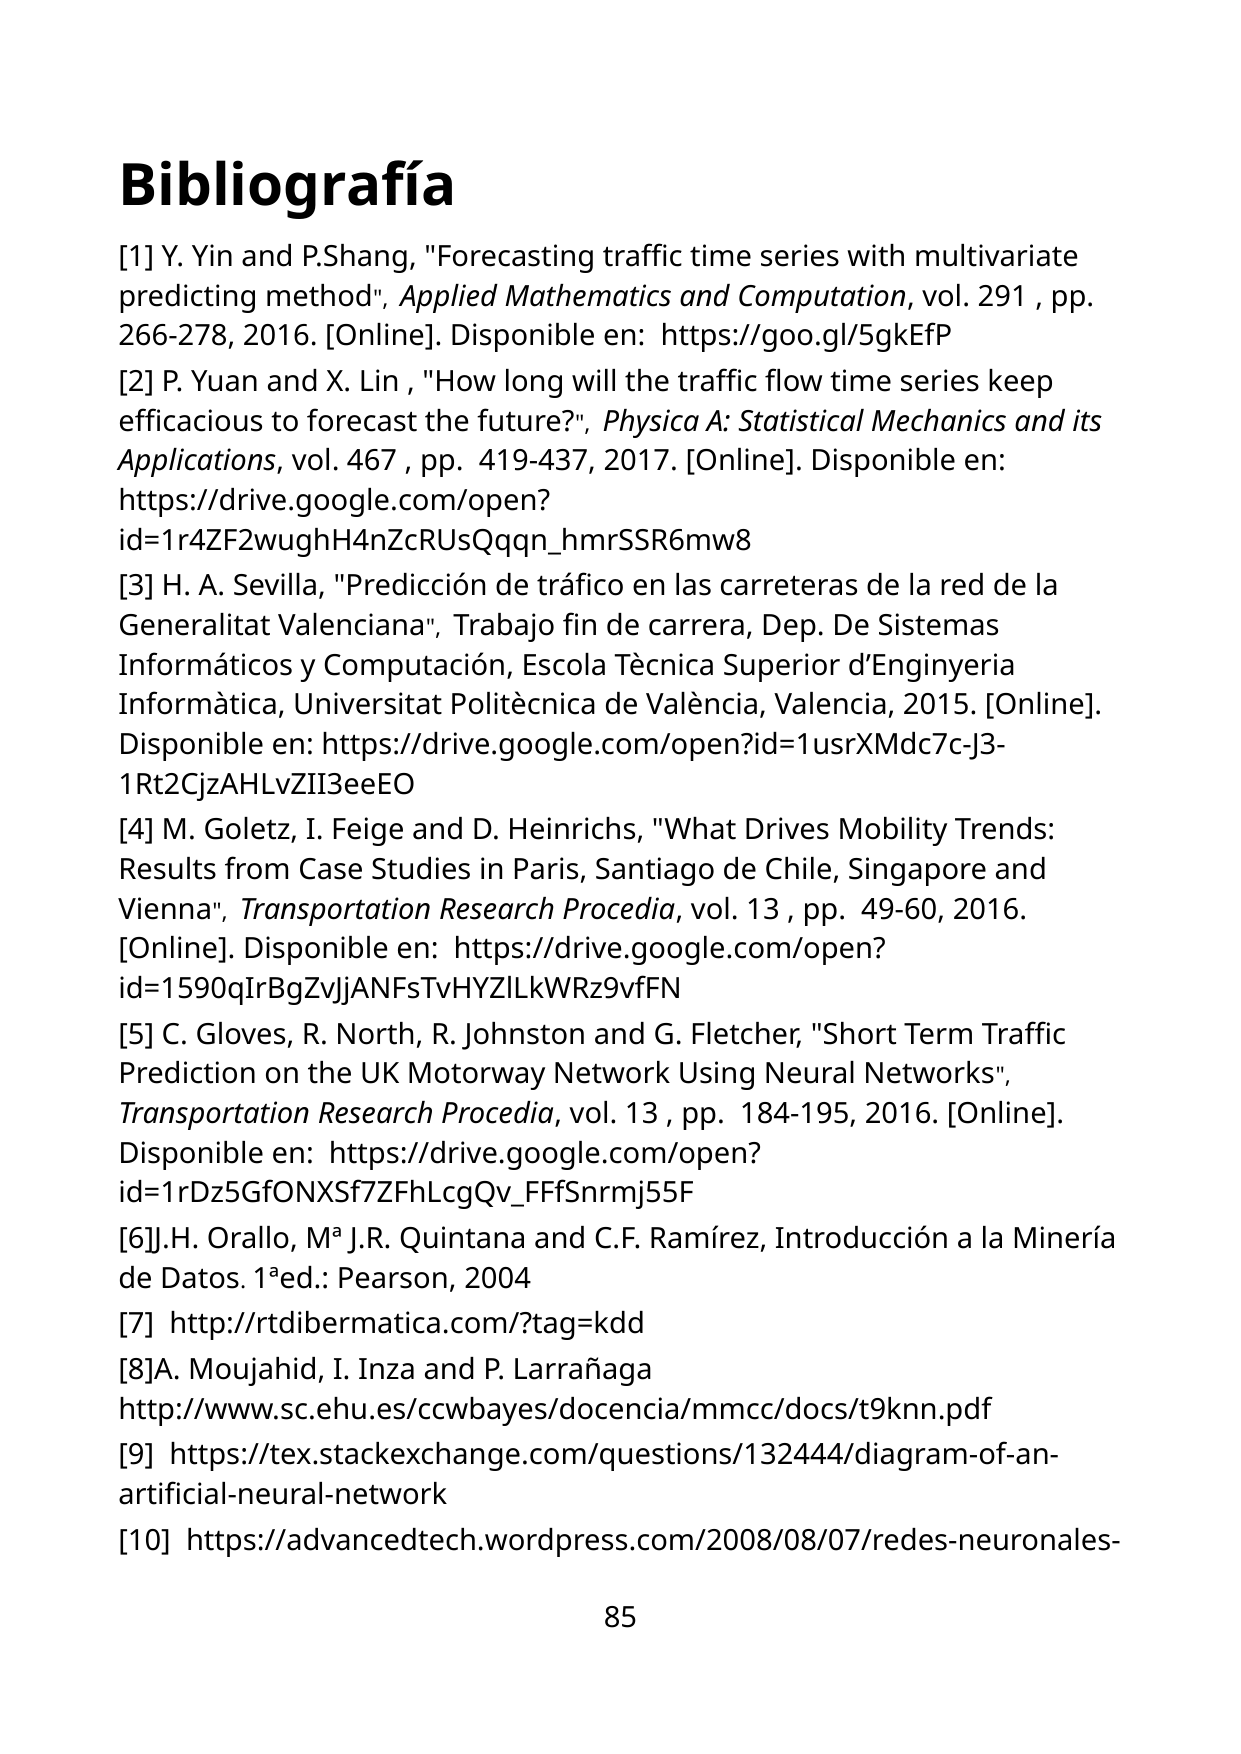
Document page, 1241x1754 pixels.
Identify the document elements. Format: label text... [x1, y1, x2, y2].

text [2] P. Yuan and X. Lin , "How long will the traffic flow time series keep efficacious to forecast the future?", Physica A: Statistical Mechanics and its Applications, vol. 467 , pp. 419-437, 2017. [Online]. Disponible en: https://drive.google.com/open?id=1r4ZF2wughH4nZcRUsQqqn_hmrSSR6mw8 [118, 360, 1122, 558]
text [1] Y. Yin and P.Shang, "Forecasting traffic time series with multivariate predicting method", Applied Mathematics and Computation, vol. 291 , pp. 266-278, 2016. [Online]. Disponible en: https://goo.gl/5gkEfP [118, 235, 1122, 354]
text [3] H. A. Sevilla, "Predicción de tráfico en las carreteras de la red de la Generalitat Valenciana", Trabajo fin de carrera, Dep. De Sistemas Informáticos y Computación, Escola Tècnica Superior d’Enginyeria Informàtica, Universitat Politècnica de València, Valencia, 2015. [Online]. Disponible en: https://drive.google.com/open?id=1usrXMdc7c-J3-1Rt2CjzAHLvZII3eeEO [118, 564, 1122, 803]
text [9] https://tex.stackexchange.com/questions/132444/diagram-of-an-artificial-neural-network [118, 1433, 1122, 1513]
text [10] https://advancedtech.wordpress.com/2008/08/07/redes-neuronales- [118, 1519, 1122, 1558]
text [5] C. Gloves, R. North, R. Johnston and G. Fletcher, "Short Term Traffic Prediction on the UK Motorway Network Using Neural Networks", Transportation Research Procedia, vol. 13 , pp. 184-195, 2016. [Online]. Disponible en: https://drive.google.com/open?id=1rDz5GfONXSf7ZFhLcgQv_FFfSnrmj55F [118, 1013, 1122, 1211]
text [8]A. Moujahid, I. Inza and P. Larrañaga http://www.sc.ehu.es/ccwbayes/docencia/mmcc/docs/t9knn.pdf [118, 1348, 1122, 1428]
text [7] http://rtdibermatica.com/?tag=kdd [118, 1303, 1122, 1342]
text [4] M. Goletz, I. Feige and D. Heinrichs, "What Drives Mobility Trends: Results from Case Studies in Paris, Santiago de Chile, Singapore and Vienna", Transportation Research Procedia, vol. 13 , pp. 49-60, 2016. [Online]. Disponible en: https://drive.google.com/open?id=1590qIrBgZvJjANFsTvHYZlLkWRz9vfFN [118, 808, 1122, 1007]
text [6]J.H. Orallo, Mª J.R. Quintana and C.F. Ramírez, Introducción a la Minería de Datos. 1ªed.: Pearson, 2004 [118, 1217, 1122, 1297]
subtitle Bibliografía [118, 143, 1122, 223]
